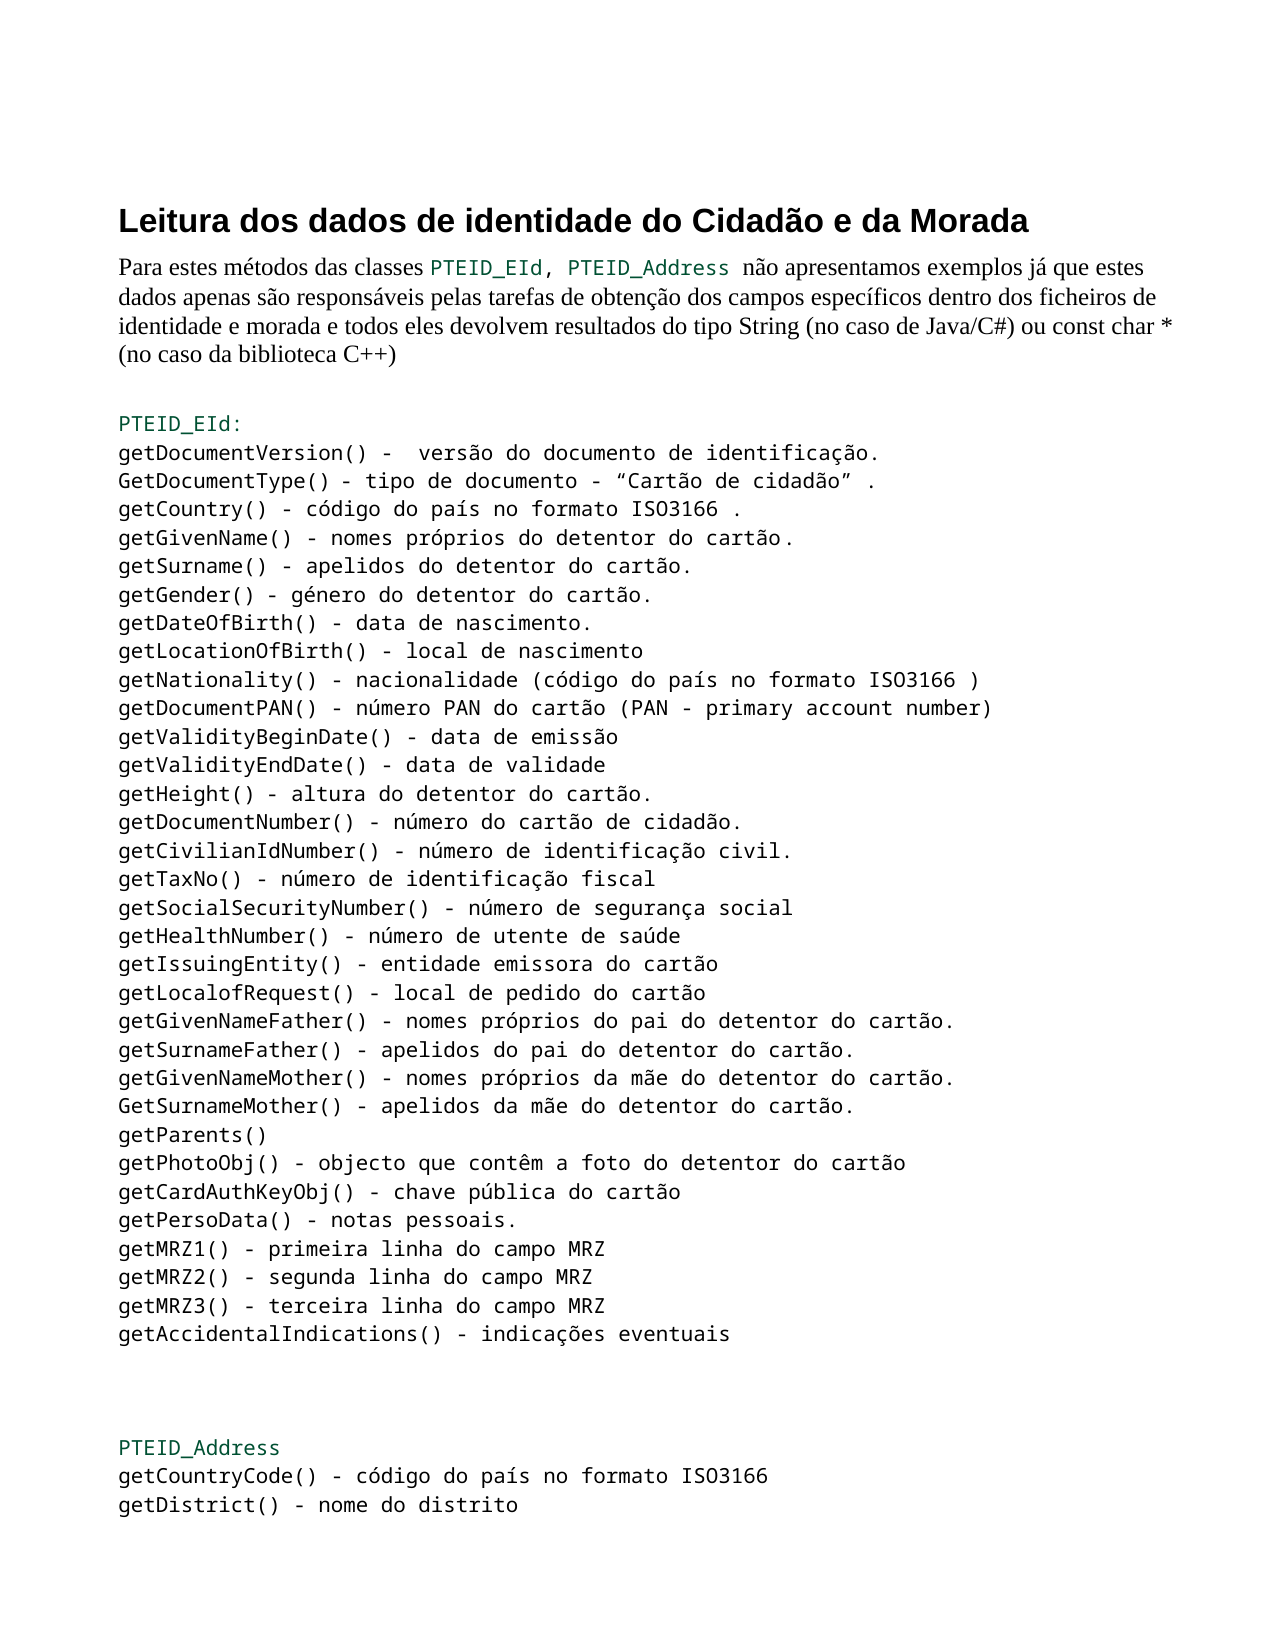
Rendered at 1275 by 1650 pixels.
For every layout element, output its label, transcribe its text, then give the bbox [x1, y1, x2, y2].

text getGivenNameFather() - nomes próprios do pai do detentor do cartão. [118, 1006, 1176, 1035]
text getMRZ2() - segunda linha do campo MRZ [118, 1262, 1176, 1291]
text getIssuingEntity() - entidade emissora do cartão [118, 949, 1176, 978]
text getLocalofRequest() - local de pedido do cartão [118, 978, 1176, 1006]
text getTaxNo() - número de identificação fiscal [118, 864, 1176, 893]
subtitle Leitura dos dados de identidade do Cidadão e da Morada [118, 201, 1176, 240]
text getLocationOfBirth() - local de nascimento [118, 637, 1176, 665]
text getMRZ3() - terceira linha do campo MRZ [118, 1291, 1176, 1319]
text getCountry() - código do país no formato ISO3166 . [118, 494, 1176, 523]
text getPhotoObj() - objecto que contêm a foto do detentor do cartão [118, 1148, 1176, 1177]
text GetSurnameMother() - apelidos da mãe do detentor do cartão. [118, 1092, 1176, 1120]
text PTEID_EId: [118, 409, 1176, 438]
text getDocumentPAN() - número PAN do cartão (PAN - primary account number) [118, 693, 1176, 722]
text getSurnameFather() - apelidos do pai do detentor do cartão. [118, 1035, 1176, 1063]
text getDocumentVersion() - versão do documento de identificação. [118, 438, 1176, 466]
text getCountryCode() - código do país no formato ISO3166 [118, 1461, 1176, 1490]
text getGivenNameMother() - nomes próprios da mãe do detentor do cartão. [118, 1063, 1176, 1092]
text getGender() - género do detentor do cartão. [118, 580, 1176, 608]
text getGivenName() - nomes próprios do detentor do cartão . [118, 523, 1176, 551]
text getHeight() - altura do detentor do cartão. [118, 779, 1176, 807]
text getSocialSecurityNumber() - número de segurança social [118, 893, 1176, 921]
text getSurname() - apelidos do detentor do cartão. [118, 551, 1176, 580]
text getPersoData() - notas pessoais. [118, 1205, 1176, 1234]
text getNationality() - nacionalidade (código do país no formato ISO3166 ) [118, 665, 1176, 693]
text getDateOfBirth() - data de nascimento. [118, 608, 1176, 637]
text getHealthNumber() - número de utente de saúde [118, 921, 1176, 949]
text getValidityBeginDate() - data de emissão [118, 722, 1176, 750]
text PTEID_Address [118, 1433, 1176, 1461]
text getParents() [118, 1120, 1176, 1148]
text getMRZ1() - primeira linha do campo MRZ [118, 1234, 1176, 1262]
text getAccidentalIndications() - indicações eventuais [118, 1319, 1176, 1348]
text Para estes métodos das classes PTEID_EId, PTEID_Address não apresentamos exemplos já que estes dados apenas são responsáveis pelas tarefas de obtenção dos campos específicos dentro dos ficheiros de identidade e morada e todos eles devolvem resultados do tipo String (no caso de Java/C#) ou const char * (no caso da biblioteca C++) [118, 252, 1176, 368]
text getDocumentNumber() - número do cartão de cidadão. [118, 807, 1176, 836]
text GetDocumentType() - tipo de documento - “Cartão de cidadão” . [118, 466, 1176, 494]
text getDistrict() - nome do distrito [118, 1490, 1176, 1518]
text getCardAuthKeyObj() - chave pública do cartão [118, 1177, 1176, 1205]
text getValidityEndDate() - data de validade [118, 750, 1176, 779]
text getCivilianIdNumber() - número de identificação civil. [118, 836, 1176, 864]
